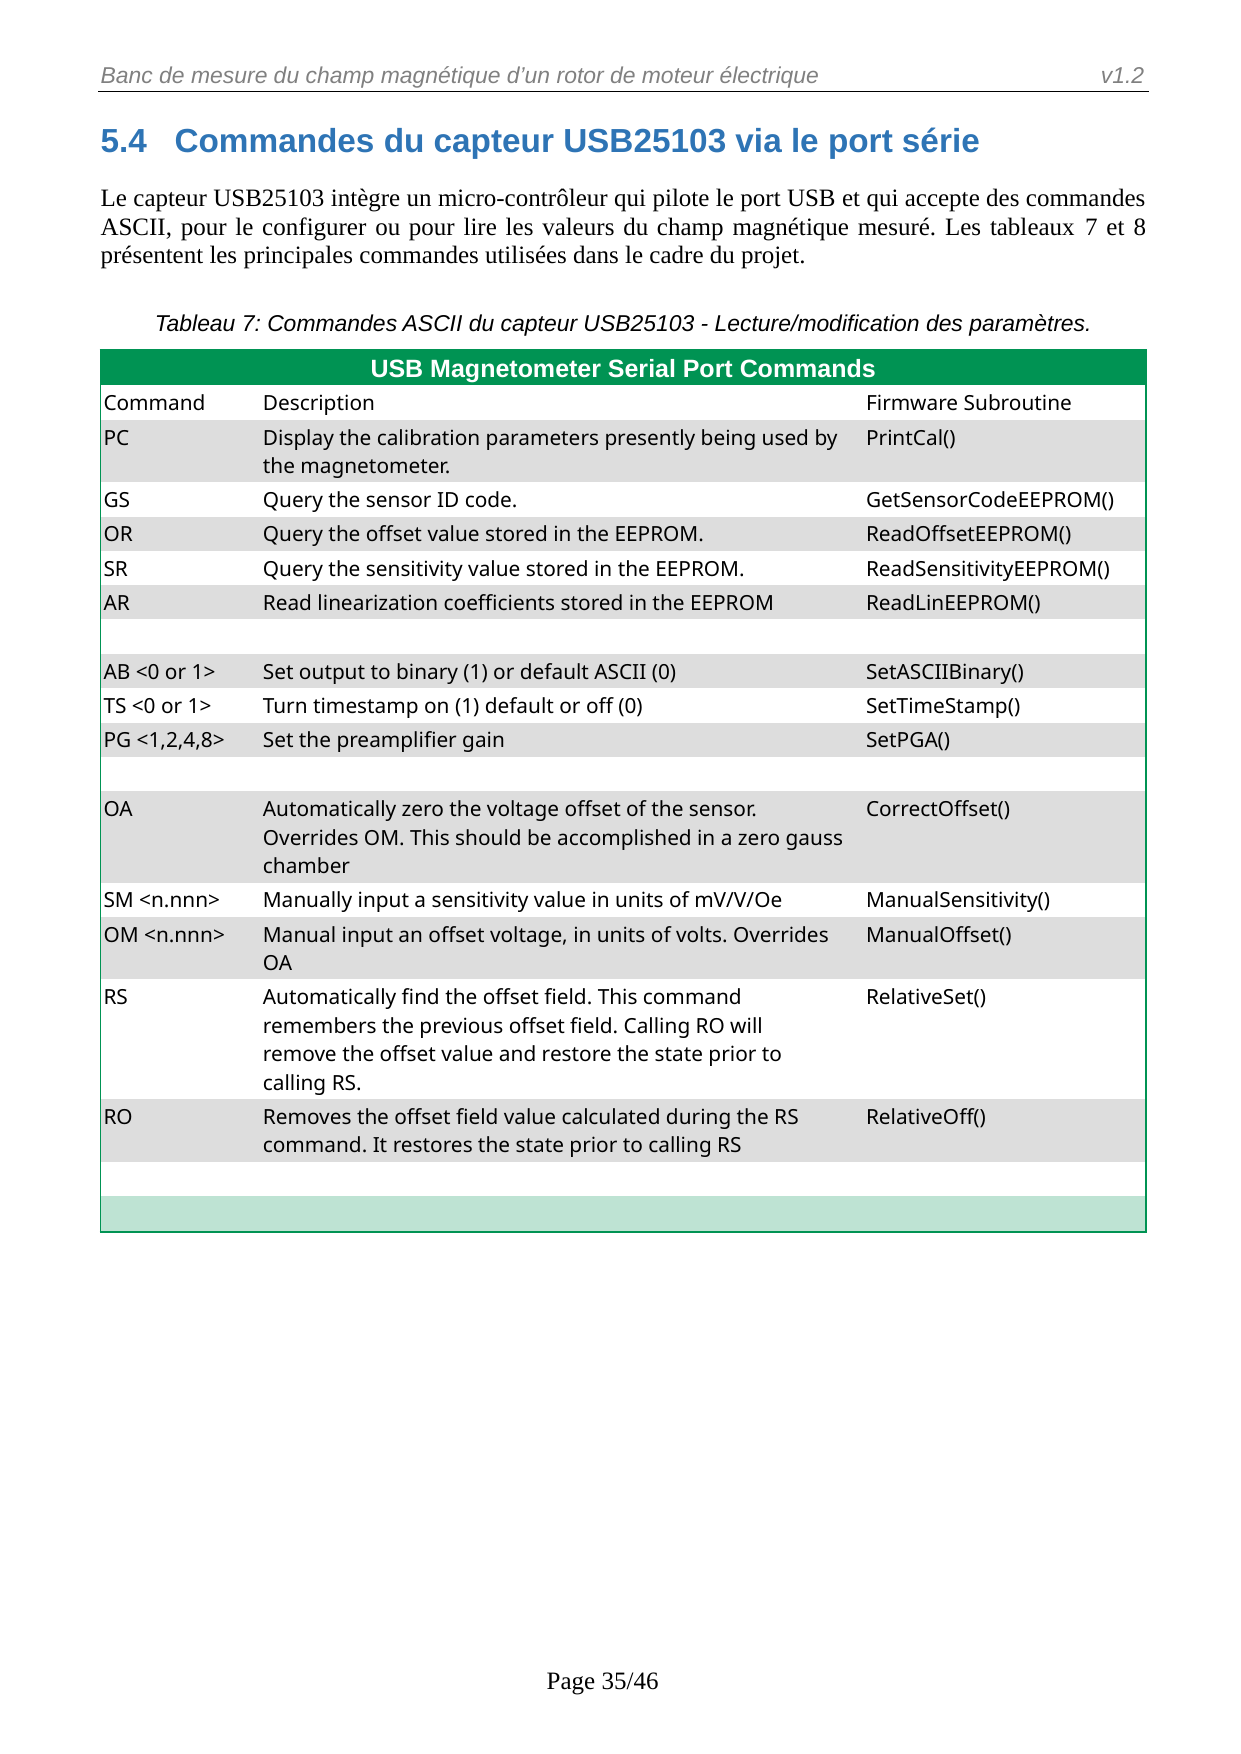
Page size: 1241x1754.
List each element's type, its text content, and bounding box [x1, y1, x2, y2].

table_cell SM <n.nnn> [101, 883, 260, 917]
table_cell OR [101, 517, 260, 551]
table_cell AR [101, 585, 260, 619]
table_cell RO [101, 1099, 260, 1162]
table_cell [863, 757, 1145, 791]
table_cell OA [101, 791, 260, 883]
table_cell Read linearization coefficients stored in the EEPROM [260, 585, 863, 619]
table_cell Manual input an offset voltage, in units of volts. Overrides OA [260, 917, 863, 979]
table_cell GetSensorCodeEEPROM() [863, 483, 1145, 517]
table_cell SetASCIIBinary() [863, 654, 1145, 688]
table_cell [101, 620, 260, 654]
table_cell ReadSensitivityEEPROM() [863, 551, 1145, 585]
table_cell [260, 620, 863, 654]
table_cell Query the offset value stored in the EEPROM. [260, 517, 863, 551]
table_cell [260, 757, 863, 791]
table_cell PG <1,2,4,8> [101, 723, 260, 757]
table_cell RelativeOff() [863, 1099, 1145, 1162]
table_cell [863, 620, 1145, 654]
table_cell Automatically find the offset field. This command remembers the previous offset field. Calling RO will remove the offset value and restore the state prior to calling RS. [260, 980, 863, 1099]
table_cell TS <0 or 1> [101, 688, 260, 723]
table_cell Query the sensitivity value stored in the EEPROM. [260, 551, 863, 585]
table_header USB Magnetometer Serial Port Commands [101, 351, 1145, 385]
table_cell AB <0 or 1> [101, 654, 260, 688]
table_cell Description [260, 385, 863, 420]
table_cell Firmware Subroutine [863, 385, 1145, 420]
table_cell SetTimeStamp() [863, 688, 1145, 723]
table_cell Turn timestamp on (1) default or off (0) [260, 688, 863, 723]
table_cell ReadLinEEPROM() [863, 585, 1145, 619]
text Le capteur USB25103 intègre un micro-contrôleur qui pilote le port USB et qui accepte des commandes ASCII, pour le configurer ou pour lire les valeurs du champ magnétique mesuré. Les tableaux 7 et 8 présentent les principales commandes utilisées dans le cadre du projet. [100, 183, 1146, 269]
table_cell [101, 1162, 260, 1196]
table_cell ManualSensitivity() [863, 883, 1145, 917]
table_cell GS [101, 483, 260, 517]
table_cell [260, 1162, 863, 1196]
table_cell [101, 757, 260, 791]
table_cell Display the calibration parameters presently being used by the magnetometer. [260, 420, 863, 482]
table_cell [863, 1162, 1145, 1196]
subtitle Commandes du capteur USB25103 via le port série [100, 121, 1146, 159]
table_cell PC [101, 420, 260, 482]
table_cell Command [101, 385, 260, 420]
table_cell Query the sensor ID code. [260, 483, 863, 517]
table_cell CorrectOffset() [863, 791, 1145, 883]
table_cell ManualOffset() [863, 917, 1145, 979]
table_cell [863, 1196, 1145, 1231]
table_cell [260, 1196, 863, 1231]
table_cell OM <n.nnn> [101, 917, 260, 979]
table_cell SetPGA() [863, 723, 1145, 757]
table_cell SR [101, 551, 260, 585]
table_cell Manually input a sensitivity value in units of mV/V/Oe [260, 883, 863, 917]
table_cell RelativeSet() [863, 980, 1145, 1099]
table_cell RS [101, 980, 260, 1099]
table_cell [101, 1196, 260, 1231]
table_cell PrintCal() [863, 420, 1145, 482]
table_cell Removes the offset field value calculated during the RS command. It restores the state prior to calling RS [260, 1099, 863, 1162]
table_cell ReadOffsetEEPROM() [863, 517, 1145, 551]
text Tableau 7: Commandes ASCII du capteur USB25103 - Lecture/modification des paramètres. [100, 310, 1146, 337]
table_cell Set the preamplifier gain [260, 723, 863, 757]
table_cell Automatically zero the voltage offset of the sensor. Overrides OM. This should be accomplished in a zero gauss chamber [260, 791, 863, 883]
table_cell Set output to binary (1) or default ASCII (0) [260, 654, 863, 688]
